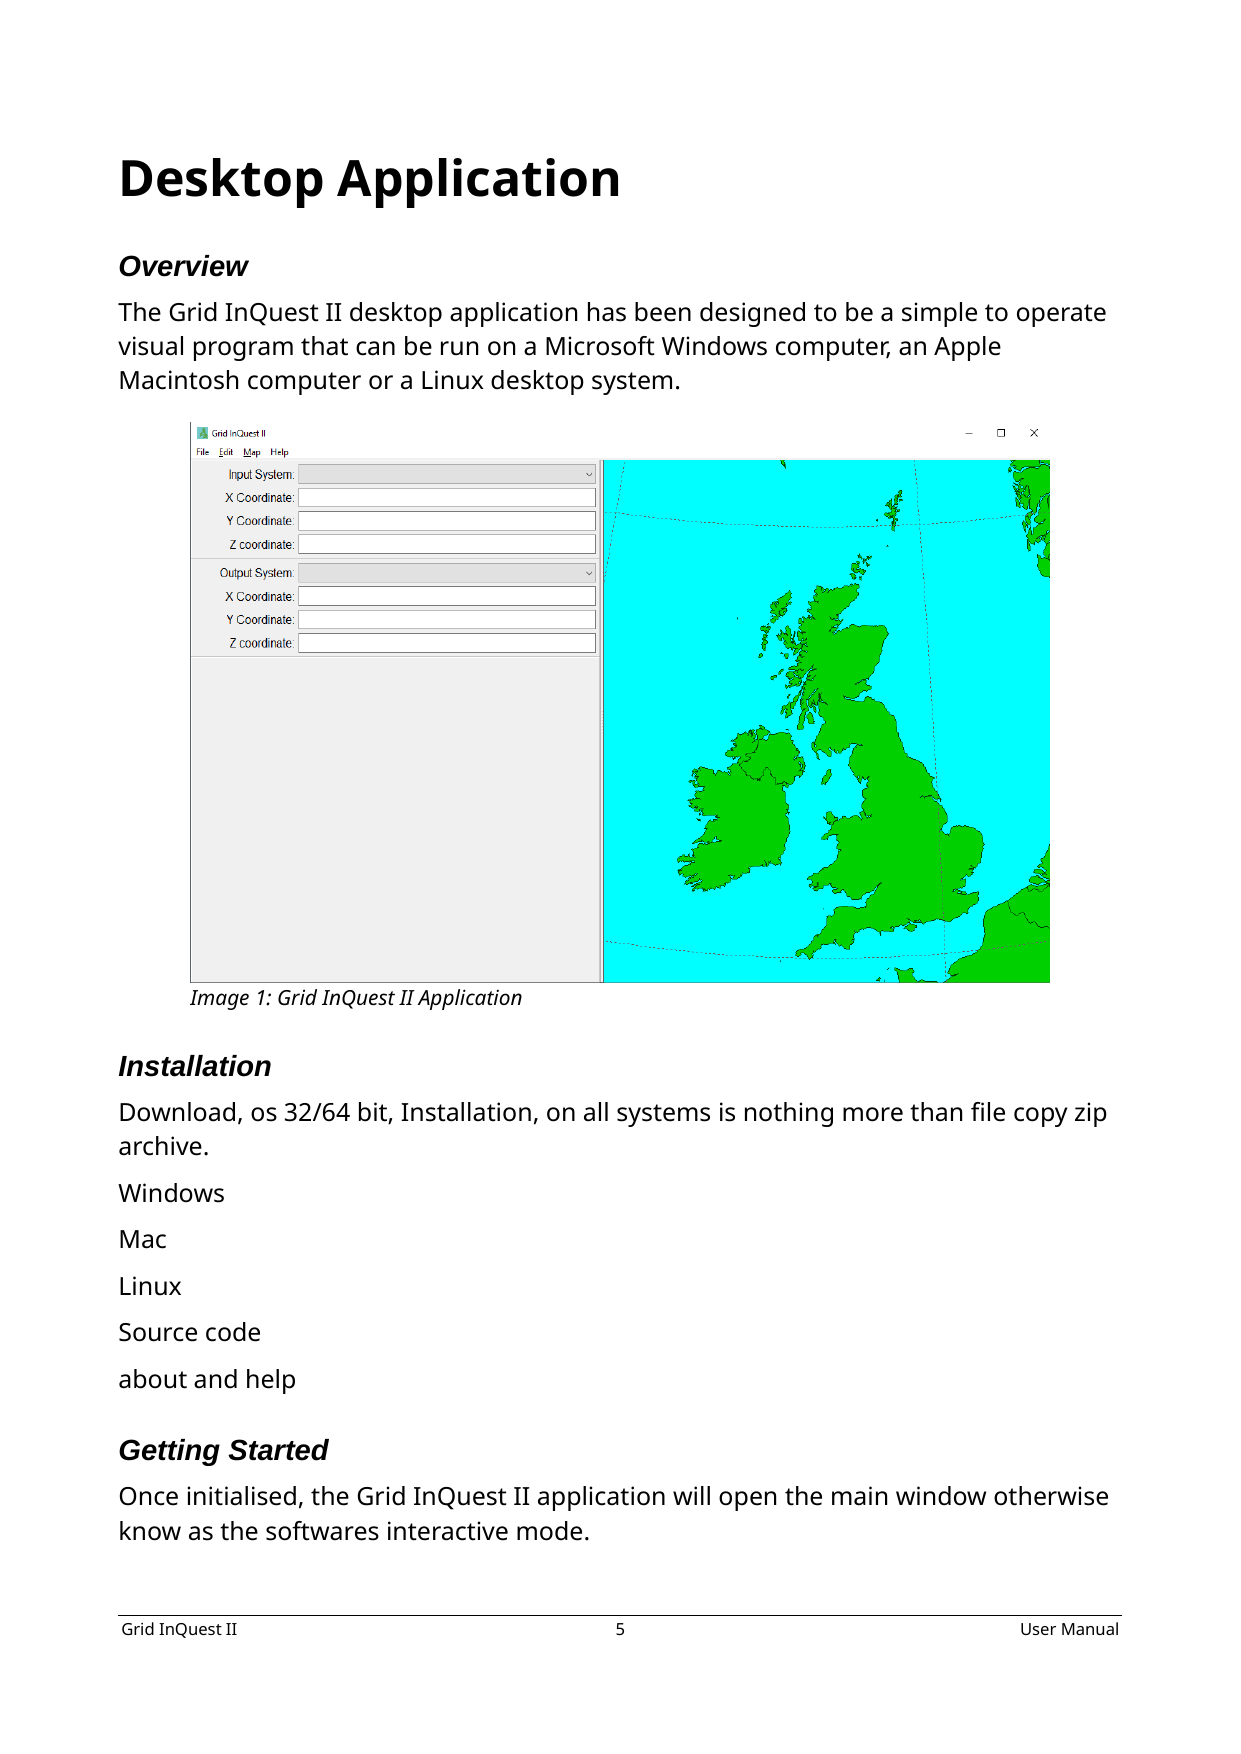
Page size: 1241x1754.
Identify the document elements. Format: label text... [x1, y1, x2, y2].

text Download, os 32/64 bit, Installation, on all systems is nothing more than file copy zip archive. [118, 1094, 1122, 1163]
text about and help [118, 1361, 1122, 1396]
text Once initialised, the Grid InQuest II application will open the main window otherwise know as the softwares interactive mode. [118, 1479, 1122, 1547]
subtitle Desktop Application [118, 143, 1122, 211]
text Source code [118, 1315, 1122, 1349]
subtitle Overview [118, 249, 1122, 282]
text Windows [118, 1175, 1122, 1209]
text The Grid InQuest II desktop application has been designed to be a simple to operate visual program that can be run on a Microsoft Windows computer, an Apple Macintosh computer or a Linux desktop system. [118, 295, 1122, 397]
subtitle Getting Started [118, 1433, 1122, 1467]
text Linux [118, 1268, 1122, 1302]
picture [190, 422, 1050, 983]
text Image 1: Grid InQuest II Application [190, 983, 1050, 1011]
text Mac [118, 1222, 1122, 1256]
subtitle Installation [118, 1048, 1122, 1082]
